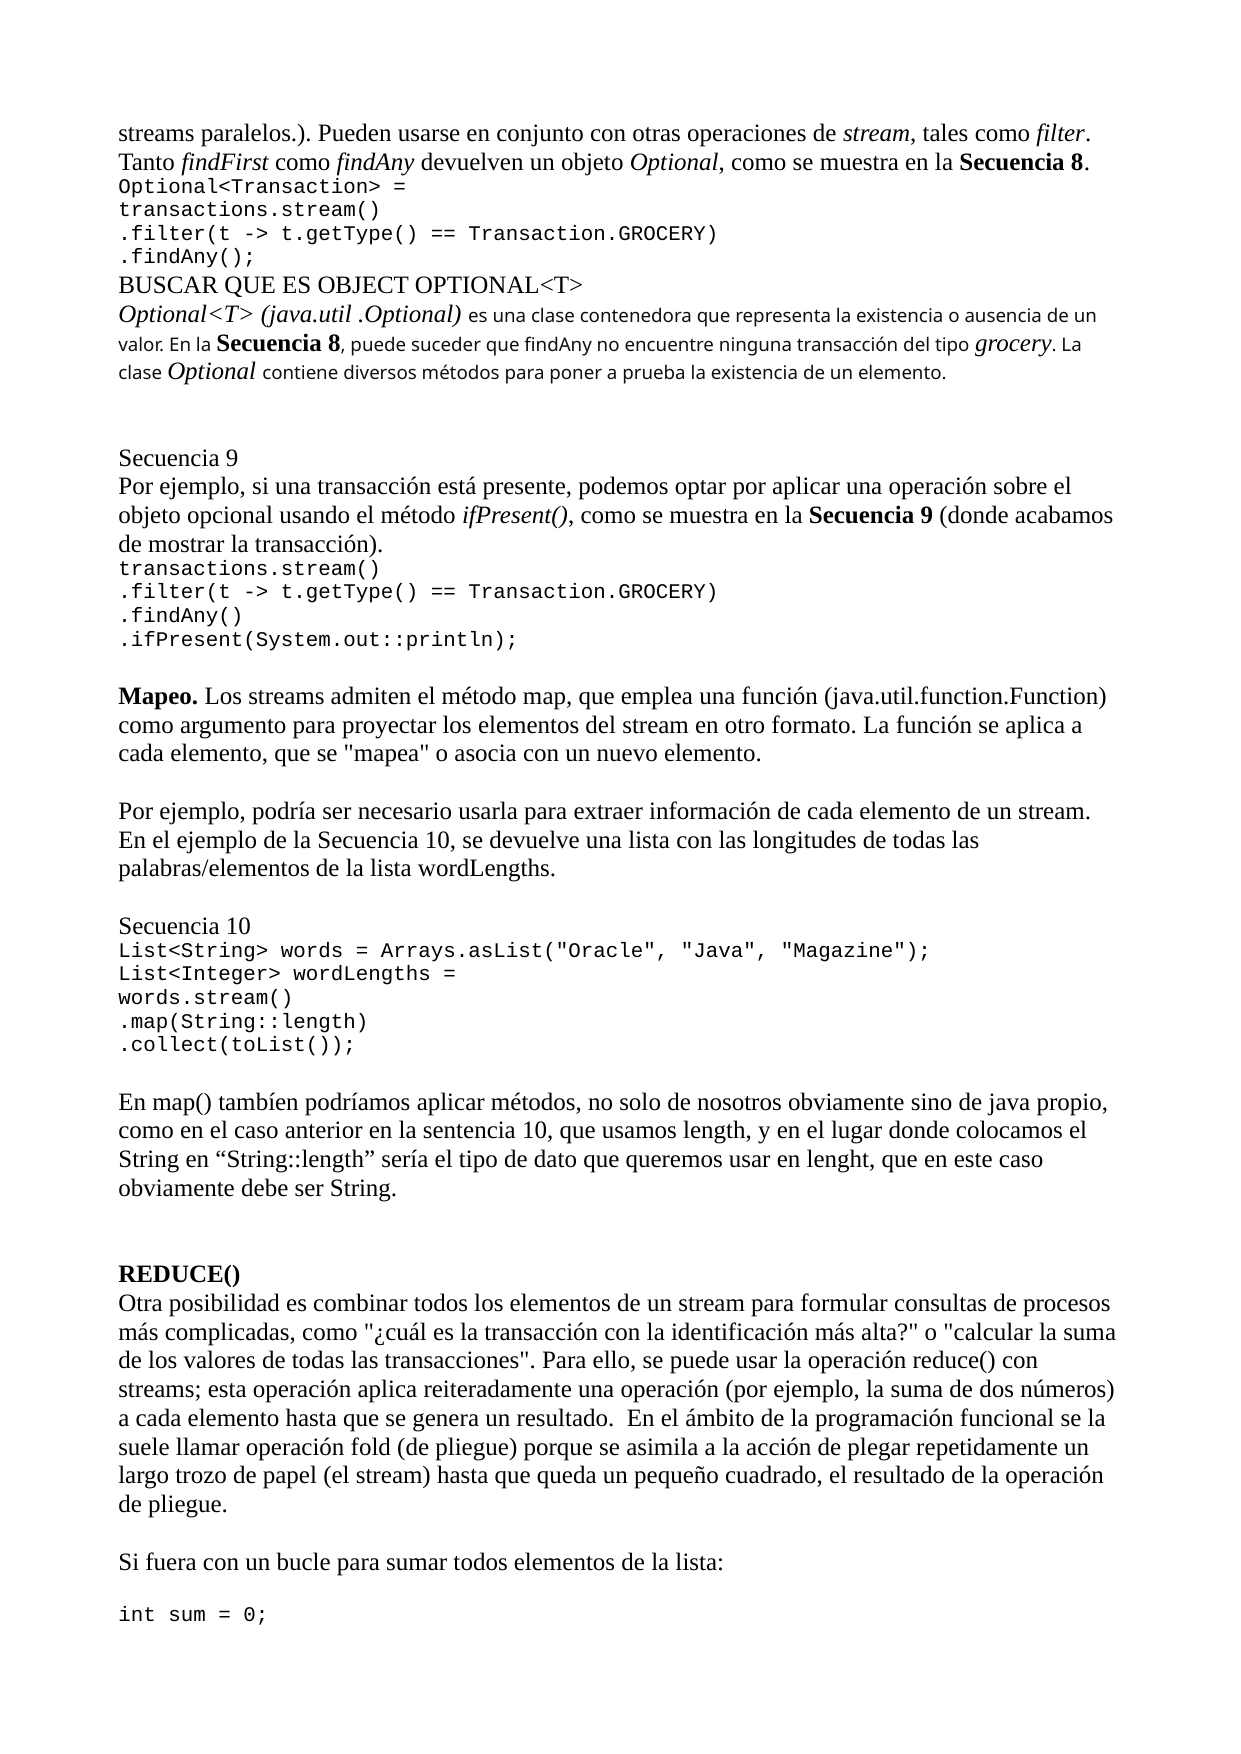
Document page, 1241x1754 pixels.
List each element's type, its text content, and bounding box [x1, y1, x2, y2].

text transactions.stream() [118, 199, 1122, 223]
text List<Integer> wordLengths = [118, 963, 1122, 987]
text Optional<T> (java.util .Optional) es una clase contenedora que representa la existencia o ausencia de un valor. En la Secuencia 8, puede suceder que findAny no encuentre ninguna transacción del tipo grocery. La clase Optional contiene diversos métodos para poner a prueba la existencia de un elemento. [118, 299, 1122, 385]
text List<String> words = Arrays.asList("Oracle", "Java", "Magazine"); [118, 940, 1122, 963]
text .map(String::length) [118, 1011, 1122, 1034]
text .ifPresent(System.out::println); [118, 629, 1122, 652]
text Otra posibilidad es combinar todos los elementos de un stream para formular consultas de procesos más complicadas, como "¿cuál es la transacción con la identificación más alta?" o "calcular la suma de los valores de todas las transacciones". Para ello, se puede usar la operación reduce() con streams; esta operación aplica reiteradamente una operación (por ejemplo, la suma de dos números) a cada elemento hasta que se genera un resultado. En el ámbito de la programación funcional se la suele llamar operación fold (de pliegue) porque se asimila a la acción de plegar repetidamente un largo trozo de papel (el stream) hasta que queda un pequeño cuadrado, el resultado de la operación de pliegue. [118, 1288, 1122, 1518]
text .findAny(); [118, 247, 1122, 270]
text .findAny() [118, 605, 1122, 629]
text BUSCAR QUE ES OBJECT OPTIONAL<T> [118, 270, 1122, 299]
text Optional<Transaction> = [118, 176, 1122, 199]
text .filter(t -> t.getType() == Transaction.GROCERY) [118, 581, 1122, 605]
text En map() tambíen podríamos aplicar métodos, no solo de nosotros obviamente sino de java propio, como en el caso anterior en la sentencia 10, que usamos length, y en el lugar donde colocamos el String en “String::length” sería el tipo de dato que queremos usar en lenght, que en este caso obviamente debe ser String. [118, 1087, 1122, 1202]
text .collect(toList()); [118, 1034, 1122, 1058]
text .filter(t -> t.getType() == Transaction.GROCERY) [118, 223, 1122, 247]
text Mapeo. Los streams admiten el método map, que emplea una función (java.util.function.Function) como argumento para proyectar los elementos del stream en otro formato. La función se aplica a cada elemento, que se "mapea" o asocia con un nuevo elemento. [118, 681, 1122, 767]
text streams paralelos.). Pueden usarse en conjunto con otras operaciones de stream, tales como filter. Tanto findFirst como findAny devuelven un objeto Optional, como se muestra en la Secuencia 8. [118, 118, 1122, 176]
text words.stream() [118, 987, 1122, 1011]
text Si fuera con un bucle para sumar todos elementos de la lista: [118, 1547, 1122, 1576]
text Secuencia 10 [118, 911, 1122, 940]
text Por ejemplo, podría ser necesario usarla para extraer información de cada elemento de un stream. En el ejemplo de la Secuencia 10, se devuelve una lista con las longitudes de todas las palabras/elementos de la lista wordLengths. [118, 796, 1122, 882]
text Por ejemplo, si una transacción está presente, podemos optar por aplicar una operación sobre el objeto opcional usando el método ifPresent(), como se muestra en la Secuencia 9 (donde acabamos de mostrar la transacción). [118, 471, 1122, 558]
text REDUCE() [118, 1259, 1122, 1288]
text int sum = 0; [118, 1604, 1122, 1628]
text transactions.stream() [118, 558, 1122, 581]
text Secuencia 9 [118, 443, 1122, 471]
